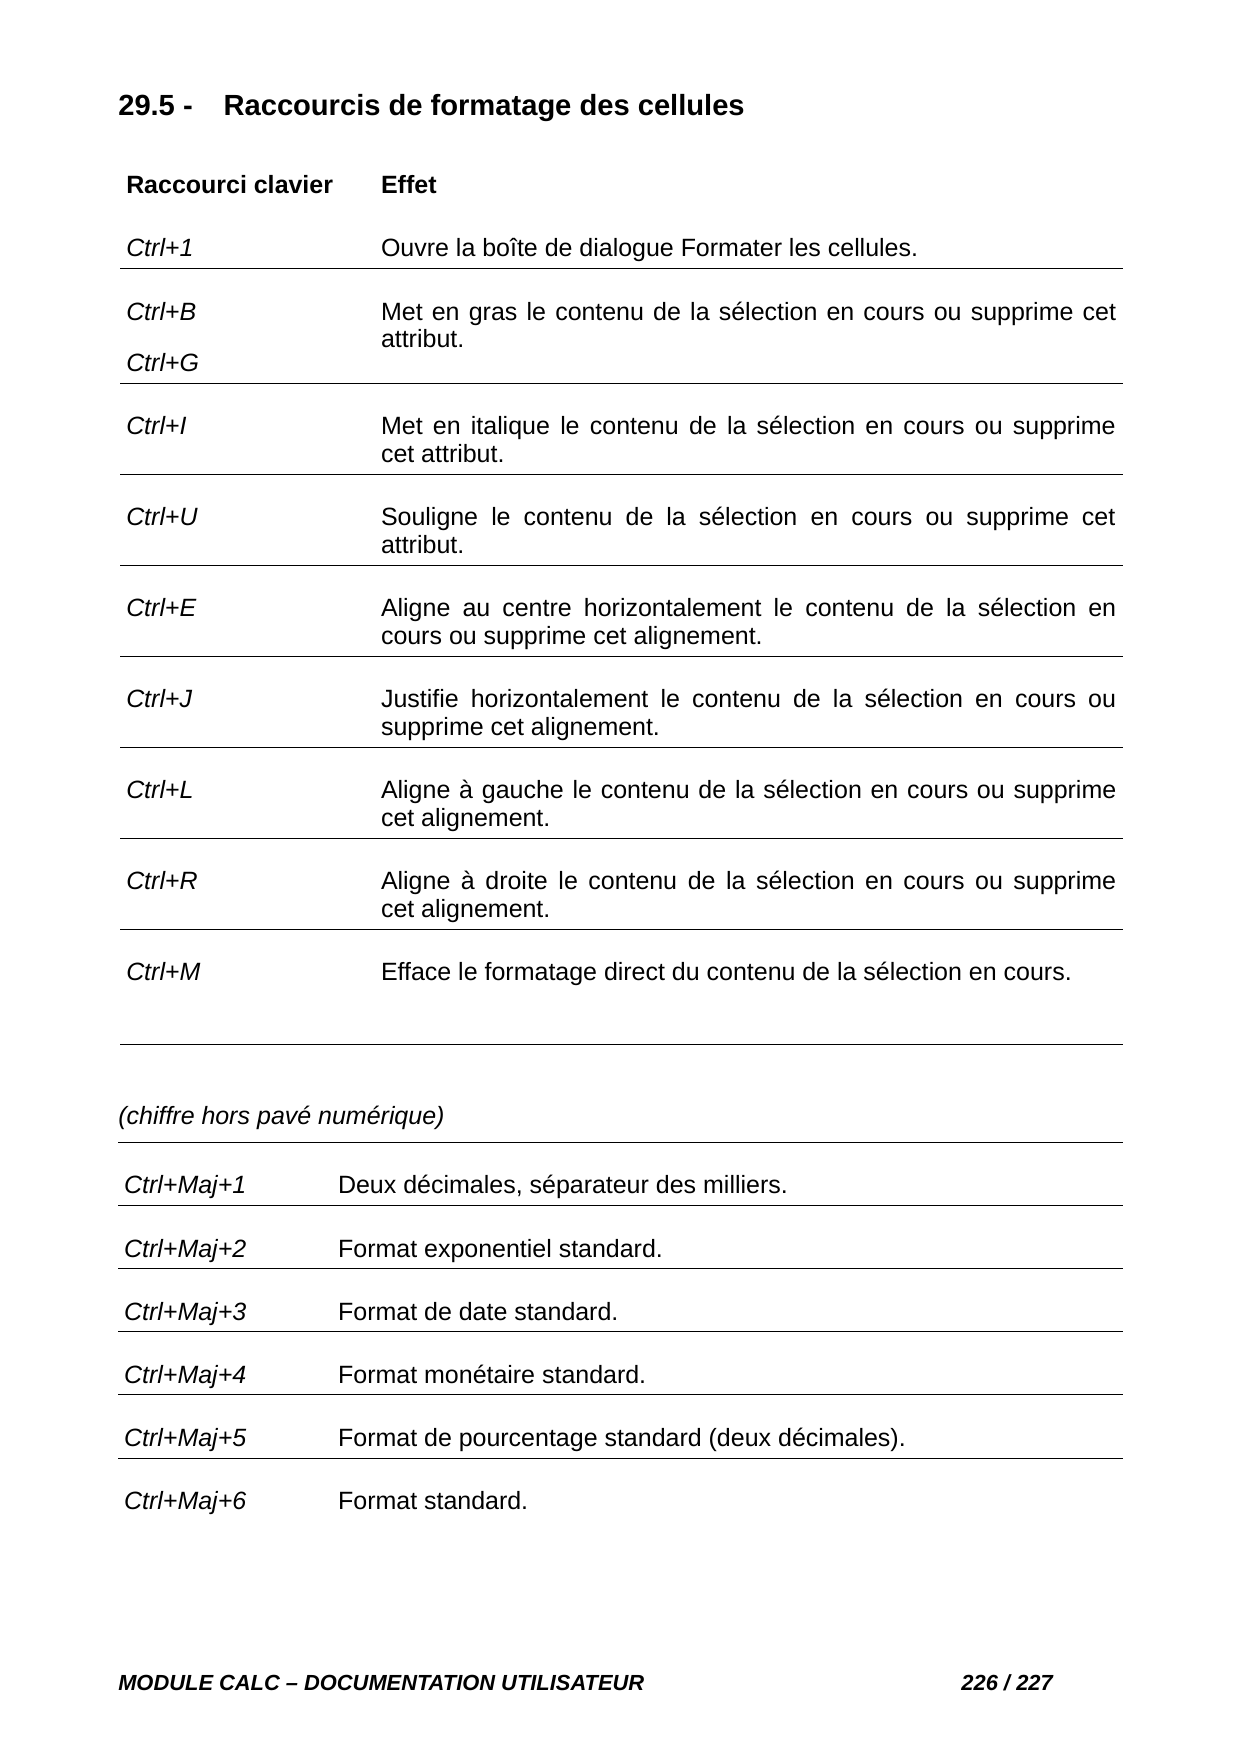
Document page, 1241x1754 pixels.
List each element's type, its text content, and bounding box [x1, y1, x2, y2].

table_header Raccourci clavier [120, 142, 375, 205]
table_cell Ctrl+M [120, 930, 375, 1043]
table_cell Ctrl+L [120, 748, 375, 838]
text (chiffre hors pavé numérique) [118, 1102, 1122, 1129]
table_cell Ctrl+J [120, 657, 375, 747]
table_cell Ctrl+Maj+3 [118, 1269, 332, 1331]
table_cell Format de pourcentage standard (deux décimales). [332, 1395, 1123, 1457]
table_cell Efface le formatage direct du contenu de la sélection en cours. [375, 930, 1123, 1043]
table_header Deux décimales, séparateur des milliers. [332, 1143, 1123, 1205]
table_cell Format monétaire standard. [332, 1332, 1123, 1394]
table_cell Ouvre la boîte de dialogue Formater les cellules. [375, 205, 1123, 268]
table_cell Format de date standard. [332, 1269, 1123, 1331]
table_cell Ctrl+Maj+6 [118, 1459, 332, 1521]
table_cell Ctrl+Maj+4 [118, 1332, 332, 1394]
table_cell Ctrl+Maj+5 [118, 1395, 332, 1457]
table_cell Ctrl+B Ctrl+G [120, 269, 375, 382]
table_cell Met en italique le contenu de la sélection en cours ou supprime cet attribut. [375, 384, 1123, 473]
table_header Ctrl+Maj+1 [118, 1143, 332, 1205]
table_cell Aligne à gauche le contenu de la sélection en cours ou supprime cet alignement. [375, 748, 1123, 838]
table_cell Justifie horizontalement le contenu de la sélection en cours ou supprime cet alignement. [375, 657, 1123, 747]
table_header Effet [375, 142, 1123, 205]
table_cell Aligne au centre horizontalement le contenu de la sélection en cours ou supprime cet alignement. [375, 566, 1123, 656]
table_cell Ctrl+U [120, 475, 375, 564]
table_cell Aligne à droite le contenu de la sélection en cours ou supprime cet alignement. [375, 839, 1123, 929]
table_cell Ctrl+1 [120, 205, 375, 268]
table_cell Met en gras le contenu de la sélection en cours ou supprime cet attribut. [375, 269, 1123, 382]
table_cell Ctrl+I [120, 384, 375, 473]
table_cell Ctrl+E [120, 566, 375, 656]
subtitle Raccourcis de formatage des cellules [118, 88, 1122, 121]
table_cell Ctrl+Maj+2 [118, 1206, 332, 1268]
table_cell Ctrl+R [120, 839, 375, 929]
table_cell Format exponentiel standard. [332, 1206, 1123, 1268]
table_cell Souligne le contenu de la sélection en cours ou supprime cet attribut. [375, 475, 1123, 564]
table_cell Format standard. [332, 1459, 1123, 1521]
